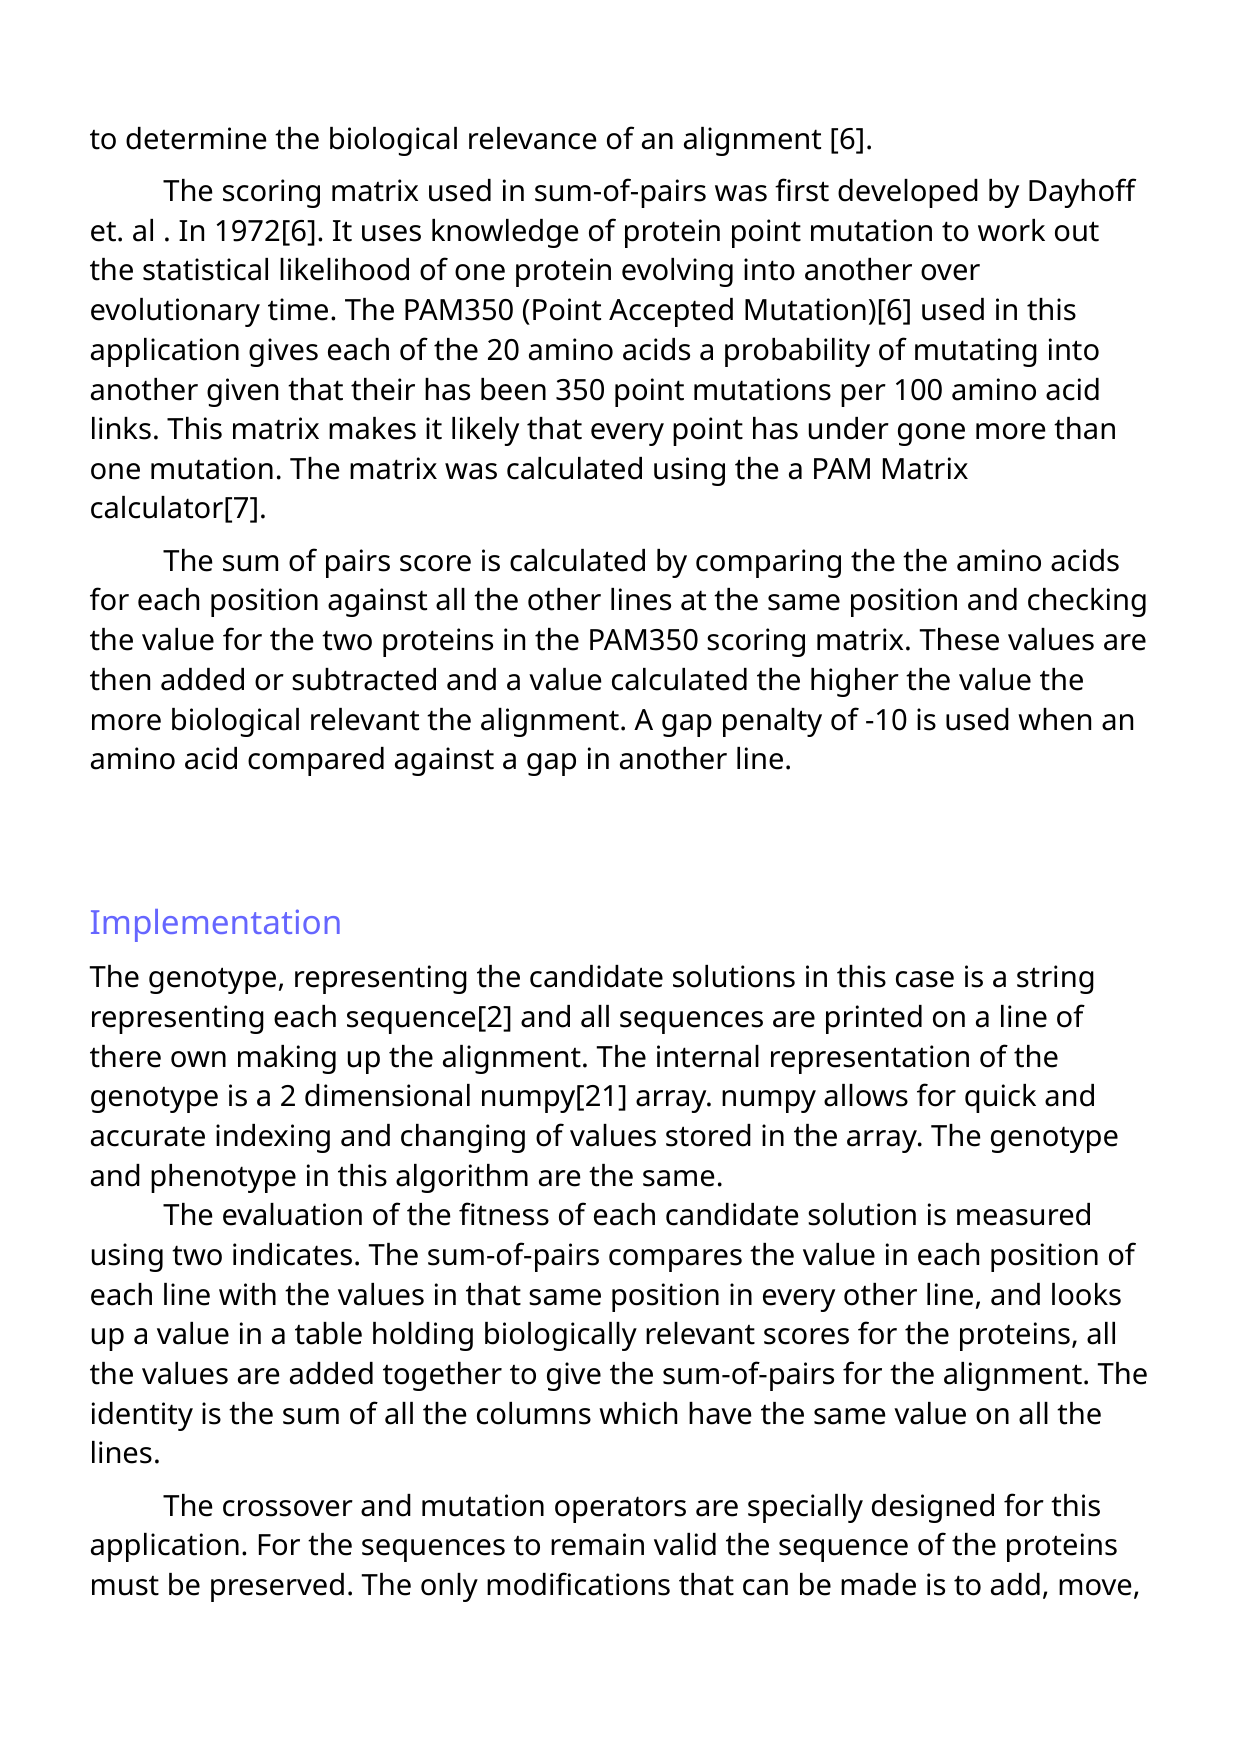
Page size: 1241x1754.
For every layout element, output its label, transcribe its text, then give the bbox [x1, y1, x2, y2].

text The genotype, representing the candidate solutions in this case is a string representing each sequence[2] and all sequences are printed on a line of there own making up the alignment. The internal representation of the genotype is a 2 dimensional numpy[21] array. numpy allows for quick and accurate indexing and changing of values stored in the array. The genotype and phenotype in this algorithm are the same. [89, 956, 1152, 1194]
text The evaluation of the fitness of each candidate solution is measured using two indicates. The sum-of-pairs compares the value in each position of each line with the values in that same position in every other line, and looks up a value in a table holding biologically relevant scores for the proteins, all the values are added together to give the sum-of-pairs for the alignment. The identity is the sum of all the columns which have the same value on all the lines. [89, 1194, 1152, 1472]
text to determine the biological relevance of an alignment [6]. [89, 118, 1152, 158]
text The crossover and mutation operators are specially designed for this application. For the sequences to remain valid the sequence of the proteins must be preserved. The only modifications that can be made is to add, move, [89, 1485, 1152, 1604]
text The scoring matrix used in sum-of-pairs was first developed by Dayhoff et. al . In 1972[6]. It uses knowledge of protein point mutation to work out the statistical likelihood of one protein evolving into another over evolutionary time. The PAM350 (Point Accepted Mutation)[6] used in this application gives each of the 20 amino acids a probability of mutating into another given that their has been 350 point mutations per 100 amino acid links. This matrix makes it likely that every point has under gone more than one mutation. The matrix was calculated using the a PAM Matrix calculator[7]. [89, 170, 1152, 527]
subtitle Implementation [89, 898, 1152, 944]
text The sum of pairs score is calculated by comparing the the amino acids for each position against all the other lines at the same position and checking the value for the two proteins in the PAM350 scoring matrix. These values are then added or subtracted and a value calculated the higher the value the more biological relevant the alignment. A gap penalty of -10 is used when an amino acid compared against a gap in another line. [89, 540, 1152, 778]
